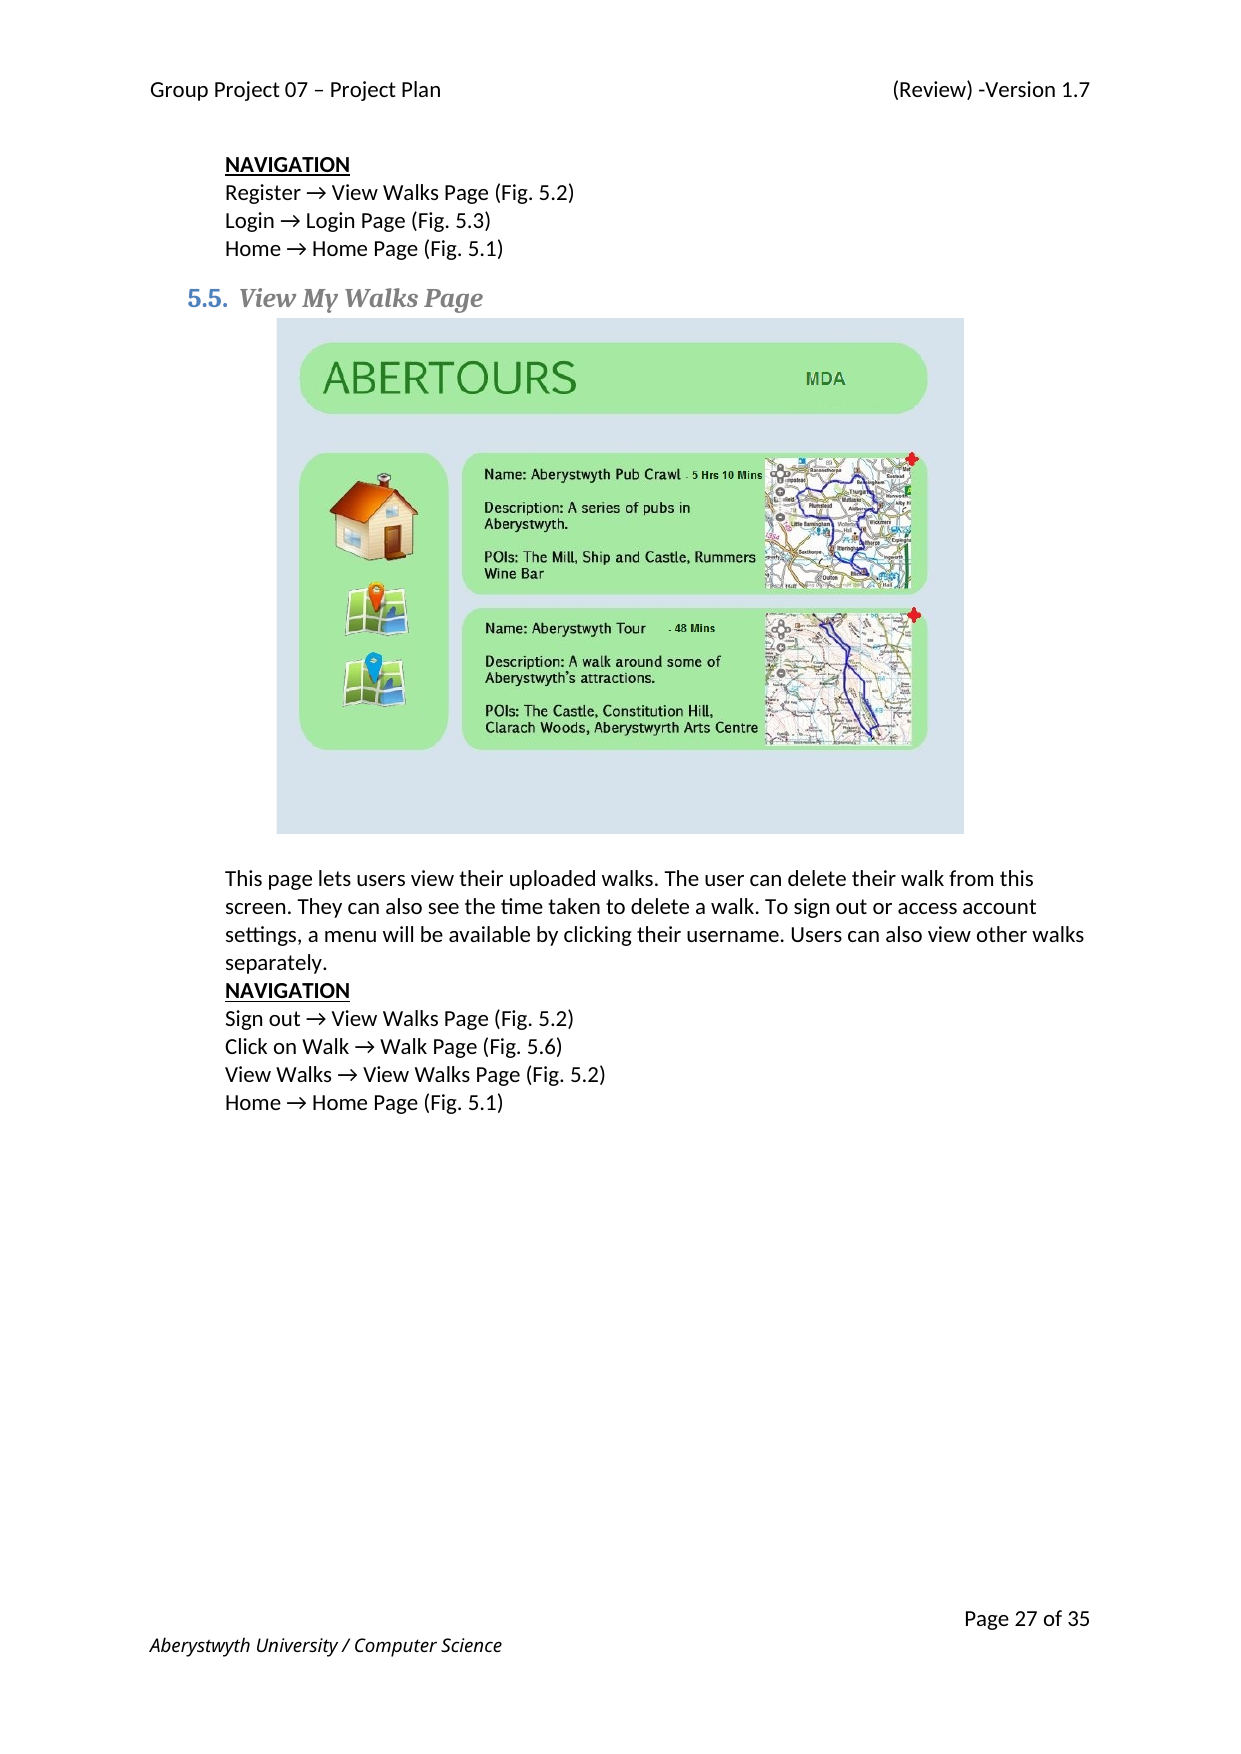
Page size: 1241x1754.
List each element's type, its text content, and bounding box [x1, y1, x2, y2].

text Click on Walk → Walk Page (Fig. 5.6) [225, 1032, 1090, 1060]
text Login → Login Page (Fig. 5.3) [225, 206, 1090, 234]
text Home → Home Page (Fig. 5.1) [225, 234, 1090, 262]
text View Walks → View Walks Page (Fig. 5.2) [225, 1060, 1090, 1088]
text Sign out → View Walks Page (Fig. 5.2) [225, 1004, 1090, 1032]
subtitle View My Walks Page [187, 283, 1090, 314]
text This page lets users view their uploaded walks. The user can delete their walk from this screen. They can also see the time taken to delete a walk. To sign out or access account settings, a menu will be available by clicking their username. Users can also view other walks separately. [225, 864, 1090, 976]
text NAVIGATION [225, 976, 1090, 1004]
text Home → Home Page (Fig. 5.1) [225, 1088, 1090, 1116]
text Register → View Walks Page (Fig. 5.2) [225, 178, 1090, 206]
text NAVIGATION [225, 150, 1090, 178]
